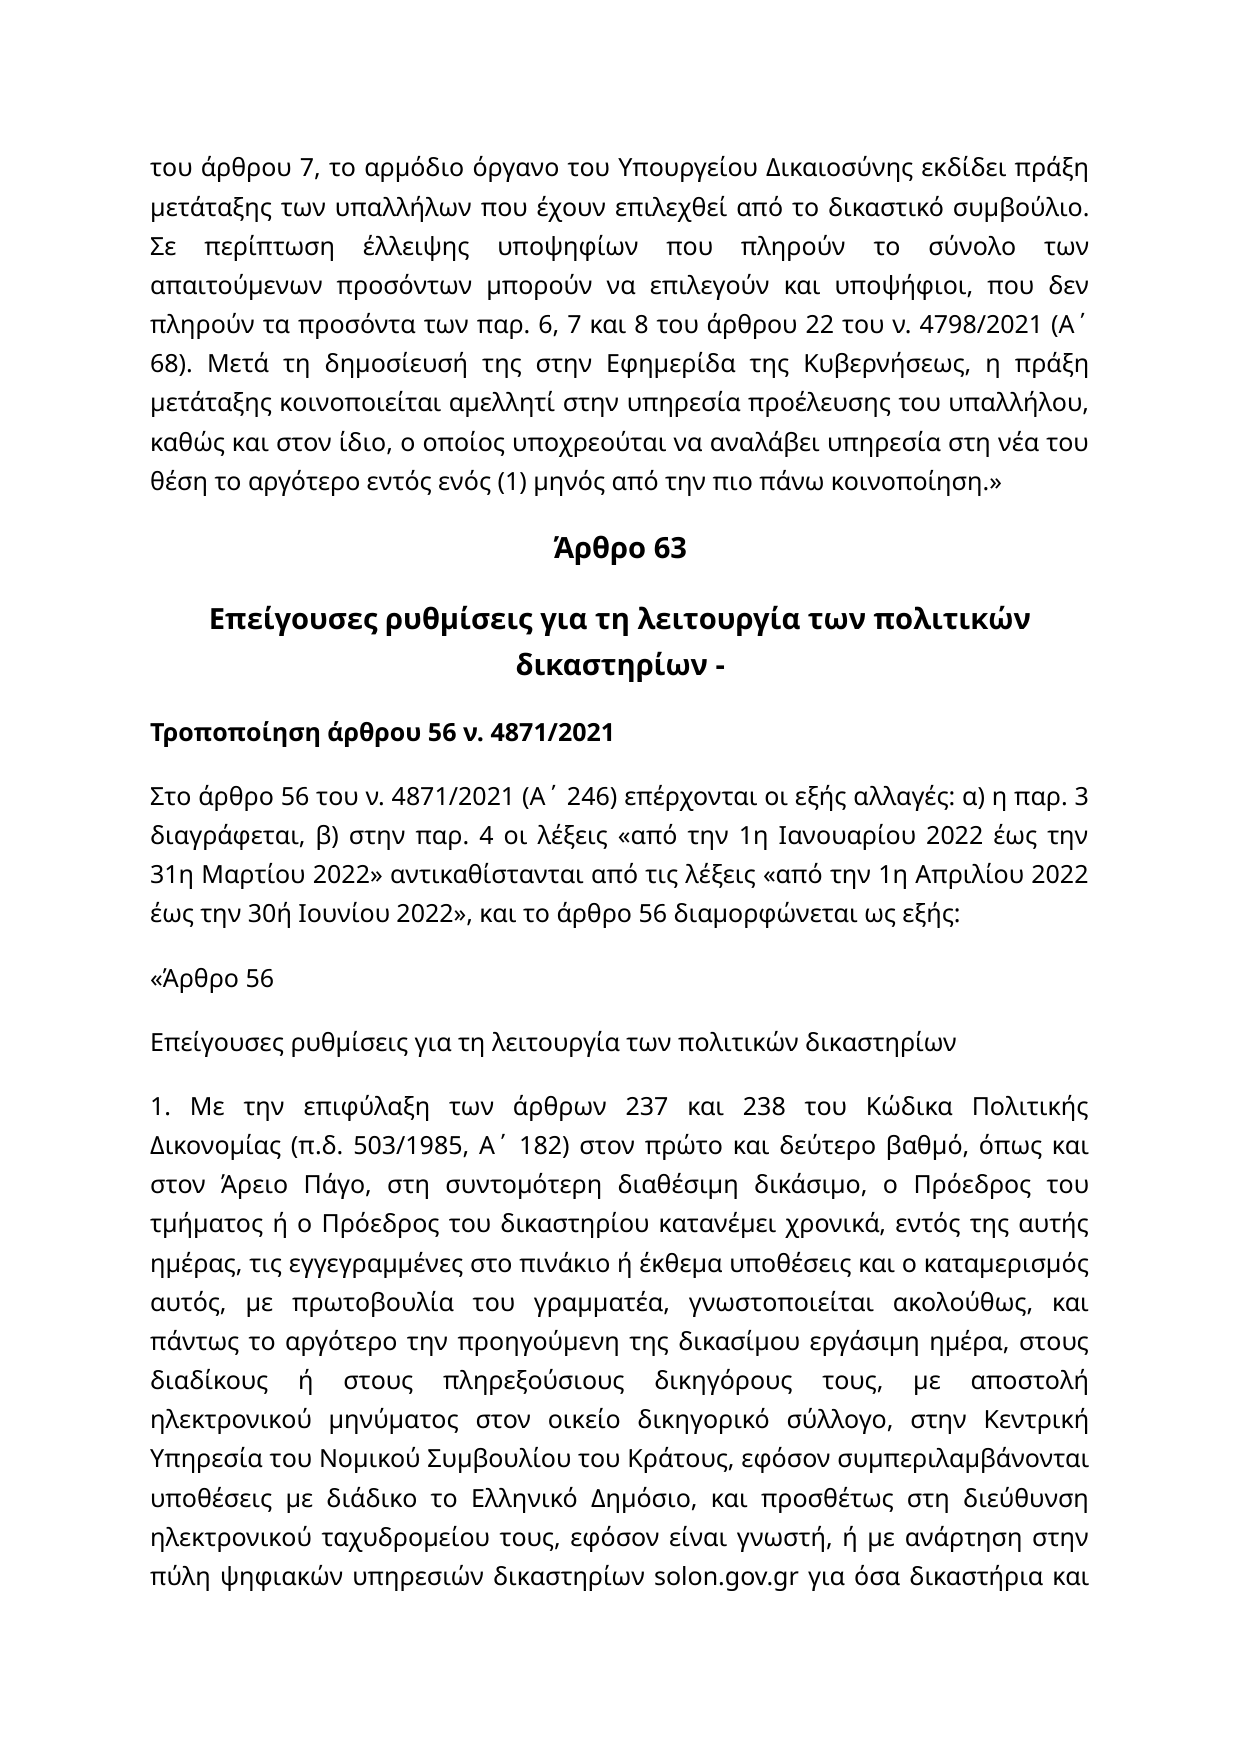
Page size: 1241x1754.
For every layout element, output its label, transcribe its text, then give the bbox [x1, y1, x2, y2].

text του άρθρου 7, το αρμόδιο όργανο του Υπουργείου Δικαιοσύνης εκδίδει πράξη μετάταξης των υπαλλήλων που έχουν επιλεχθεί από το δικαστικό συμβούλιο. Σε περίπτωση έλλειψης υποψηφίων που πληρούν το σύνολο των απαιτούμενων προσόντων μπορούν να επιλεγούν και υποψήφιοι, που δεν πληρούν τα προσόντα των παρ. 6, 7 και 8 του άρθρου 22 του ν. 4798/2021 (Α΄ 68). Μετά τη δημοσίευσή της στην Εφημερίδα της Κυβερνήσεως, η πράξη μετάταξης κοινοποιείται αμελλητί στην υπηρεσία προέλευσης του υπαλλήλου, καθώς και στον ίδιο, ο οποίος υποχρεούται να αναλάβει υπηρεσία στη νέα του θέση το αργότερο εντός ενός (1) μηνός από την πιο πάνω κοινοποίηση.» [150, 150, 1090, 497]
subtitle Άρθρο 63 [150, 527, 1090, 567]
text Επείγουσες ρυθμίσεις για τη λειτουργία των πολιτικών δικαστηρίων [150, 1024, 1090, 1058]
text Στο άρθρο 56 του ν. 4871/2021 (Α΄ 246) επέρχονται οι εξής αλλαγές: α) η παρ. 3 διαγράφεται, β) στην παρ. 4 οι λέξεις «από την 1η Ιανουαρίου 2022 έως την 31η Μαρτίου 2022» αντικαθίστανται από τις λέξεις «από την 1η Απριλίου 2022 έως την 30ή Ιουνίου 2022», και το άρθρο 56 διαμορφώνεται ως εξής: [150, 778, 1090, 930]
text «Άρθρο 56 [150, 960, 1090, 994]
text Τροποποίηση άρθρου 56 ν. 4871/2021 [150, 714, 1090, 748]
text 1. Με την επιφύλαξη των άρθρων 237 και 238 του Κώδικα Πολιτικής Δικονομίας (π.δ. 503/1985, Α΄ 182) στον πρώτο και δεύτερο βαθμό, όπως και στον Άρειο Πάγο, στη συντομότερη διαθέσιμη δικάσιμο, ο Πρόεδρος του τμήματος ή ο Πρόεδρος του δικαστηρίου κατανέμει χρονικά, εντός της αυτής ημέρας, τις εγγεγραμμένες στο πινάκιο ή έκθεμα υποθέσεις και ο καταμερισμός αυτός, με πρωτοβουλία του γραμματέα, γνωστοποιείται ακολούθως, και πάντως το αργότερο την προηγούμενη της δικασίμου εργάσιμη ημέρα, στους διαδίκους ή στους πληρεξούσιους δικηγόρους τους, με αποστολή ηλεκτρονικού μηνύματος στον οικείο δικηγορικό σύλλογο, στην Κεντρική Υπηρεσία του Νομικού Συμβουλίου του Κράτους, εφόσον συμπεριλαμβάνονται υποθέσεις με διάδικο το Ελληνικό Δημόσιο, και προσθέτως στη διεύθυνση ηλεκτρονικού ταχυδρομείου τους, εφόσον είναι γνωστή, ή με ανάρτηση στην πύλη ψηφιακών υπηρεσιών δικαστηρίων solon.gov.gr για όσα δικαστήρια και [150, 1088, 1090, 1593]
subtitle Επείγουσες ρυθμίσεις για τη λειτουργία των πολιτικών δικαστηρίων - [150, 598, 1090, 683]
